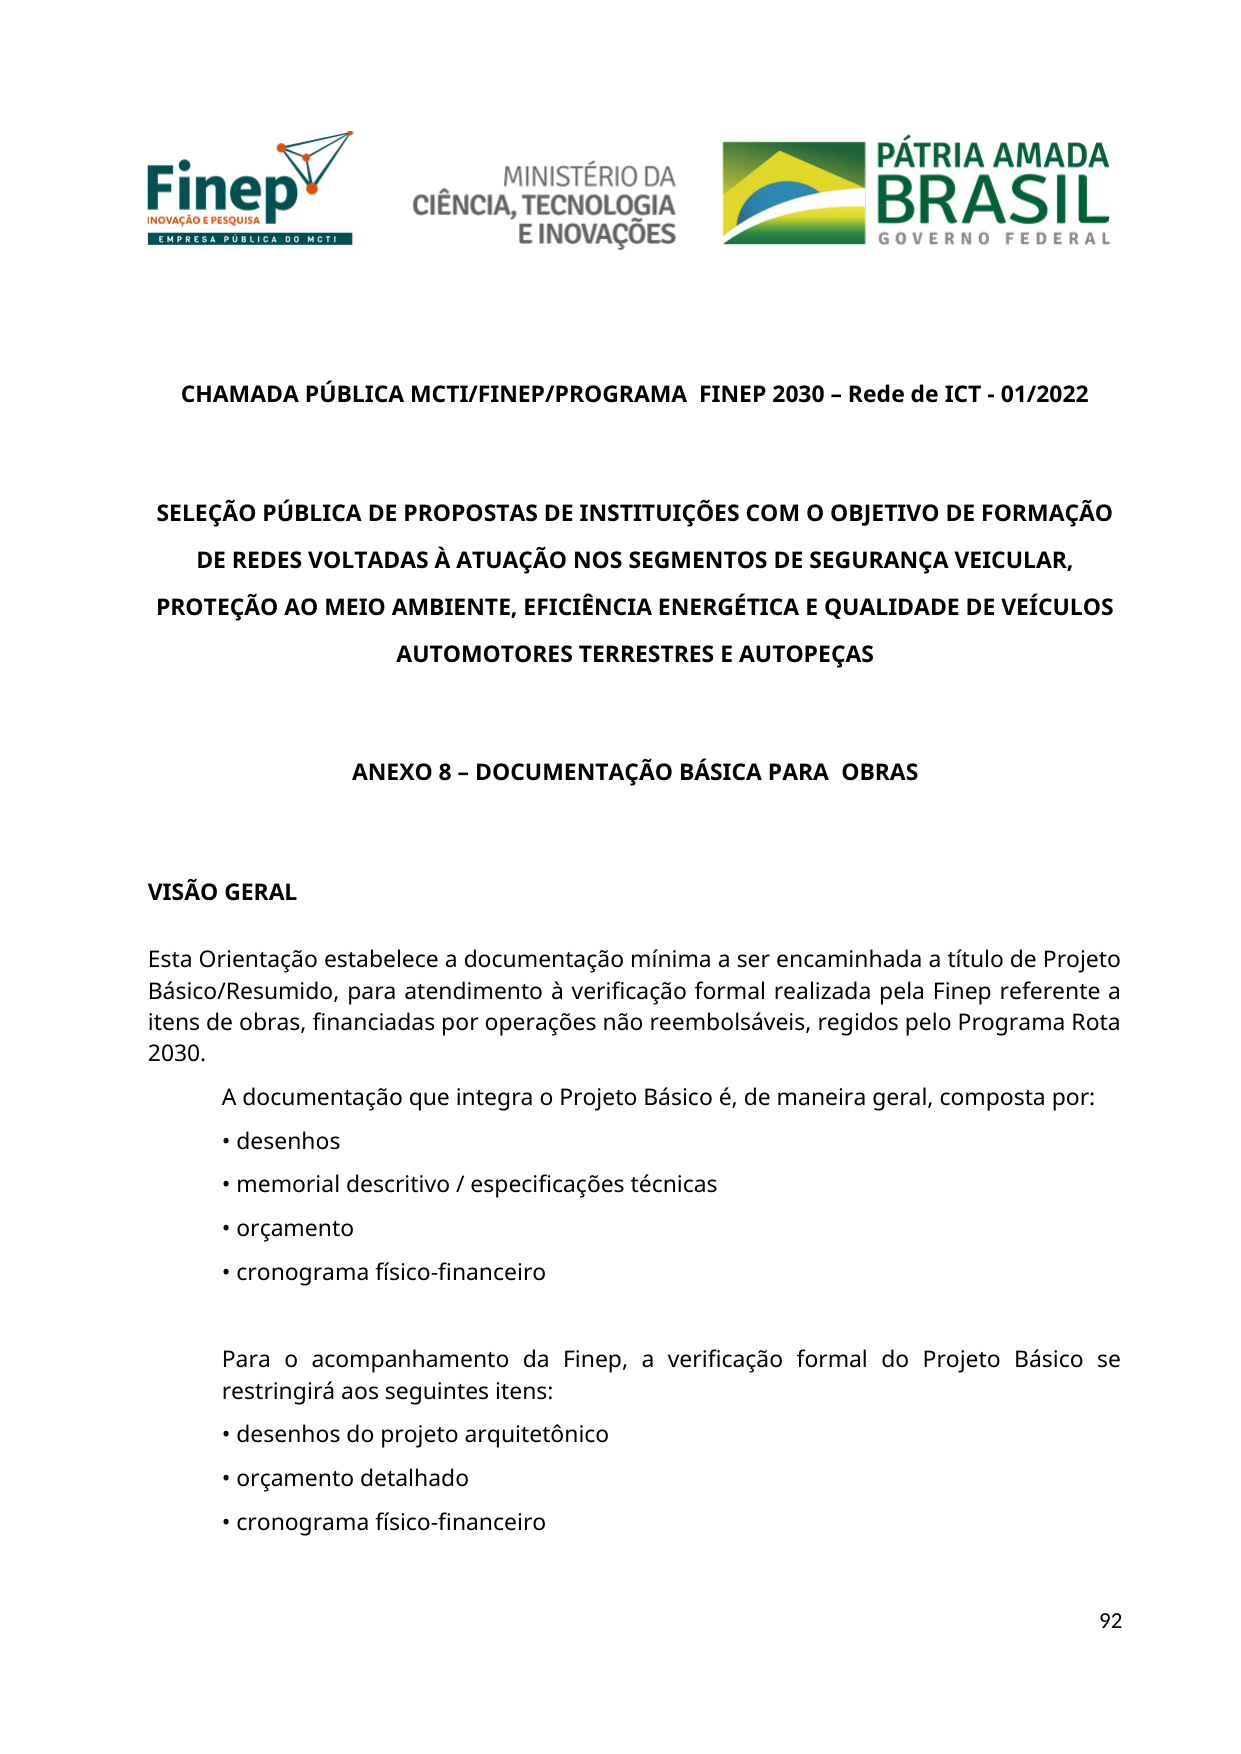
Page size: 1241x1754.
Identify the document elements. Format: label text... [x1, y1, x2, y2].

text • orçamento detalhado [148, 1462, 1122, 1493]
text • desenhos [148, 1124, 1122, 1156]
text A documentação que integra o Projeto Básico é, de maneira geral, composta por: [148, 1081, 1122, 1112]
text SELEÇÃO PÚBLICA DE PROPOSTAS DE INSTITUIÇÕES COM O OBJETIVO DE FORMAÇÃO DE REDES VOLTADAS À ATUAÇÃO NOS SEGMENTOS DE SEGURANÇA VEICULAR, PROTEÇÃO AO MEIO AMBIENTE, EFICIÊNCIA ENERGÉTICA E QUALIDADE DE VEÍCULOS AUTOMOTORES TERRESTRES E AUTOPEÇAS [148, 497, 1122, 669]
text Esta Orientação estabelece a documentação mínima a ser encaminhada a título de Projeto Básico/Resumido, para atendimento à verificação formal realizada pela Finep referente a itens de obras, financiadas por operações não reembolsáveis, regidos pelo Programa Rota 2030. [148, 943, 1122, 1068]
text CHAMADA PÚBLICA MCTI/FINEP/PROGRAMA FINEP 2030 – Rede de ICT - 01/2022 [148, 378, 1122, 409]
text • cronograma físico-financeiro [148, 1506, 1122, 1537]
text • memorial descritivo / especificações técnicas [148, 1168, 1122, 1199]
text • cronograma físico-financeiro [148, 1256, 1122, 1287]
text • desenhos do projeto arquitetônico [148, 1418, 1122, 1449]
text VISÃO GERAL [148, 876, 1122, 907]
text Para o acompanhamento da Finep, a verificação formal do Projeto Básico se restringirá aos seguintes itens: [222, 1343, 1122, 1406]
text ANEXO 8 – DOCUMENTAÇÃO BÁSICA PARA OBRAS [148, 756, 1122, 787]
text • orçamento [148, 1212, 1122, 1243]
